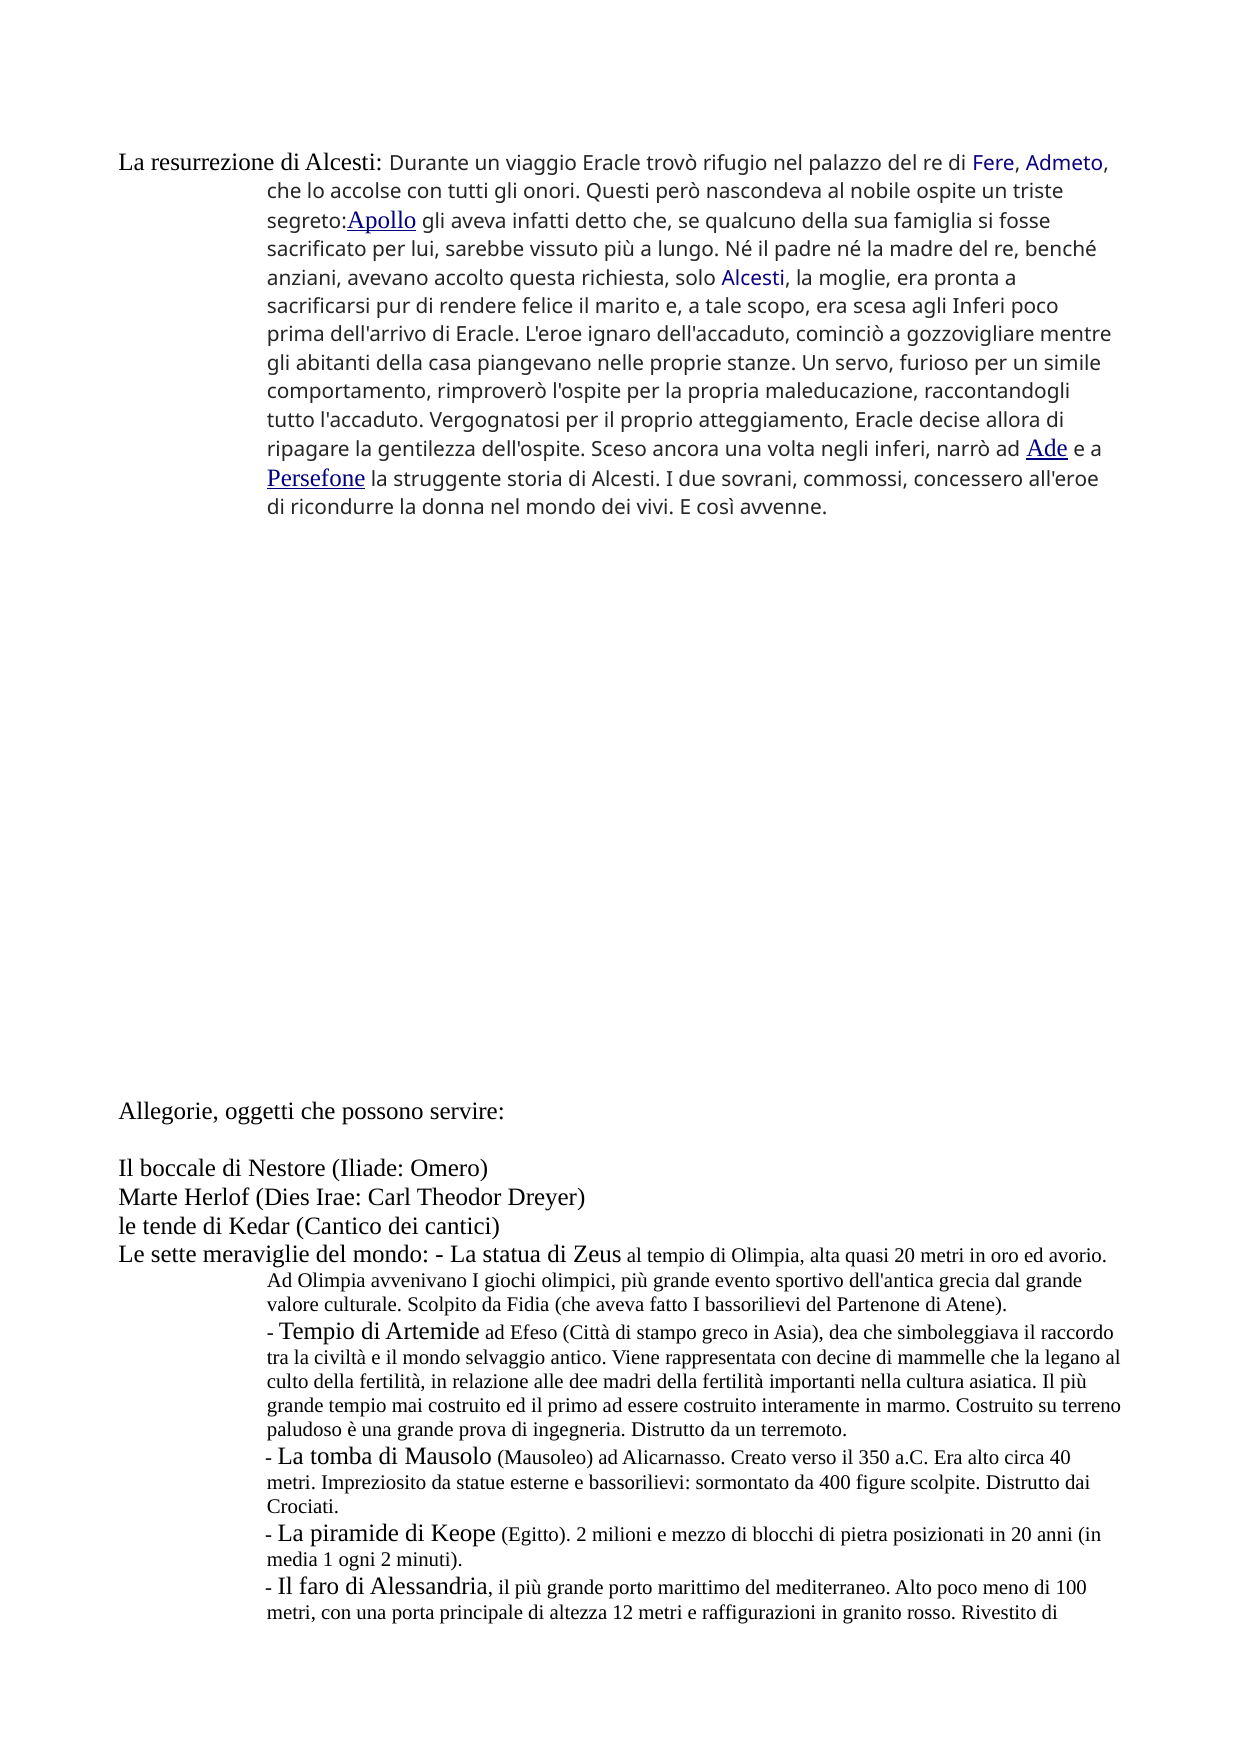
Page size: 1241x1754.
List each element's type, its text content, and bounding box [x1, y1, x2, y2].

text - Tempio di Artemide ad Efeso (Città di stampo greco in Asia), dea che simboleggiava il raccordo tra la civiltà e il mondo selvaggio antico. Viene rappresentata con decine di mammelle che la legano al culto della fertilità, in relazione alle dee madri della fertilità importanti nella cultura asiatica. Il più grande tempio mai costruito ed il primo ad essere costruito interamente in marmo. Costruito su terreno paludoso è una grande prova di ingegneria. Distrutto da un terremoto. [118, 1316, 1122, 1441]
text Marte Herlof (Dies Irae: Carl Theodor Dreyer) [118, 1182, 1122, 1211]
text - Il faro di Alessandria, il più grande porto marittimo del mediterraneo. Alto poco meno di 100 metri, con una porta principale di altezza 12 metri e raffigurazioni in granito rosso. Rivestito di [265, 1571, 1122, 1624]
text le tende di Kedar (Cantico dei cantici) [118, 1211, 1122, 1239]
text - La tomba di Mausolo (Mausoleo) ad Alicarnasso. Creato verso il 350 a.C. Era alto circa 40 metri. Impreziosito da statue esterne e bassorilievi: sormontato da 400 figure scolpite. Distrutto dai Crociati. [265, 1441, 1122, 1518]
text Il boccale di Nestore (Iliade: Omero) [118, 1153, 1122, 1182]
text Le sette meraviglie del mondo: - La statua di Zeus al tempio di Olimpia, alta quasi 20 metri in oro ed avorio. Ad Olimpia avvenivano I giochi olimpici, più grande evento sportivo dell'antica grecia dal grande valore culturale. Scolpito da Fidia (che aveva fatto I bassorilievi del Partenone di Atene). [118, 1239, 1122, 1316]
text - La piramide di Keope (Egitto). 2 milioni e mezzo di blocchi di pietra posizionati in 20 anni (in media 1 ogni 2 minuti). [265, 1518, 1122, 1571]
text La resurrezione di Alcesti: Durante un viaggio Eracle trovò rifugio nel palazzo del re di Fere, Admeto, che lo accolse con tutti gli onori. Questi però nascondeva al nobile ospite un triste segreto:Apollo gli aveva infatti detto che, se qualcuno della sua famiglia si fosse sacrificato per lui, sarebbe vissuto più a lungo. Né il padre né la madre del re, benché anziani, avevano accolto questa richiesta, solo Alcesti, la moglie, era pronta a sacrificarsi pur di rendere felice il marito e, a tale scopo, era scesa agli Inferi poco prima dell'arrivo di Eracle. L'eroe ignaro dell'accaduto, cominciò a gozzovigliare mentre gli abitanti della casa piangevano nelle proprie stanze. Un servo, furioso per un simile comportamento, rimproverò l'ospite per la propria maleducazione, raccontandogli tutto l'accaduto. Vergognatosi per il proprio atteggiamento, Eracle decise allora di ripagare la gentilezza dell'ospite. Sceso ancora una volta negli inferi, narrò ad Ade e a Persefone la struggente storia di Alcesti. I due sovrani, commossi, concessero all'eroe di ricondurre la donna nel mondo dei vivi. E così avvenne. [118, 147, 1122, 521]
text Allegorie, oggetti che possono servire: [118, 1096, 1122, 1124]
